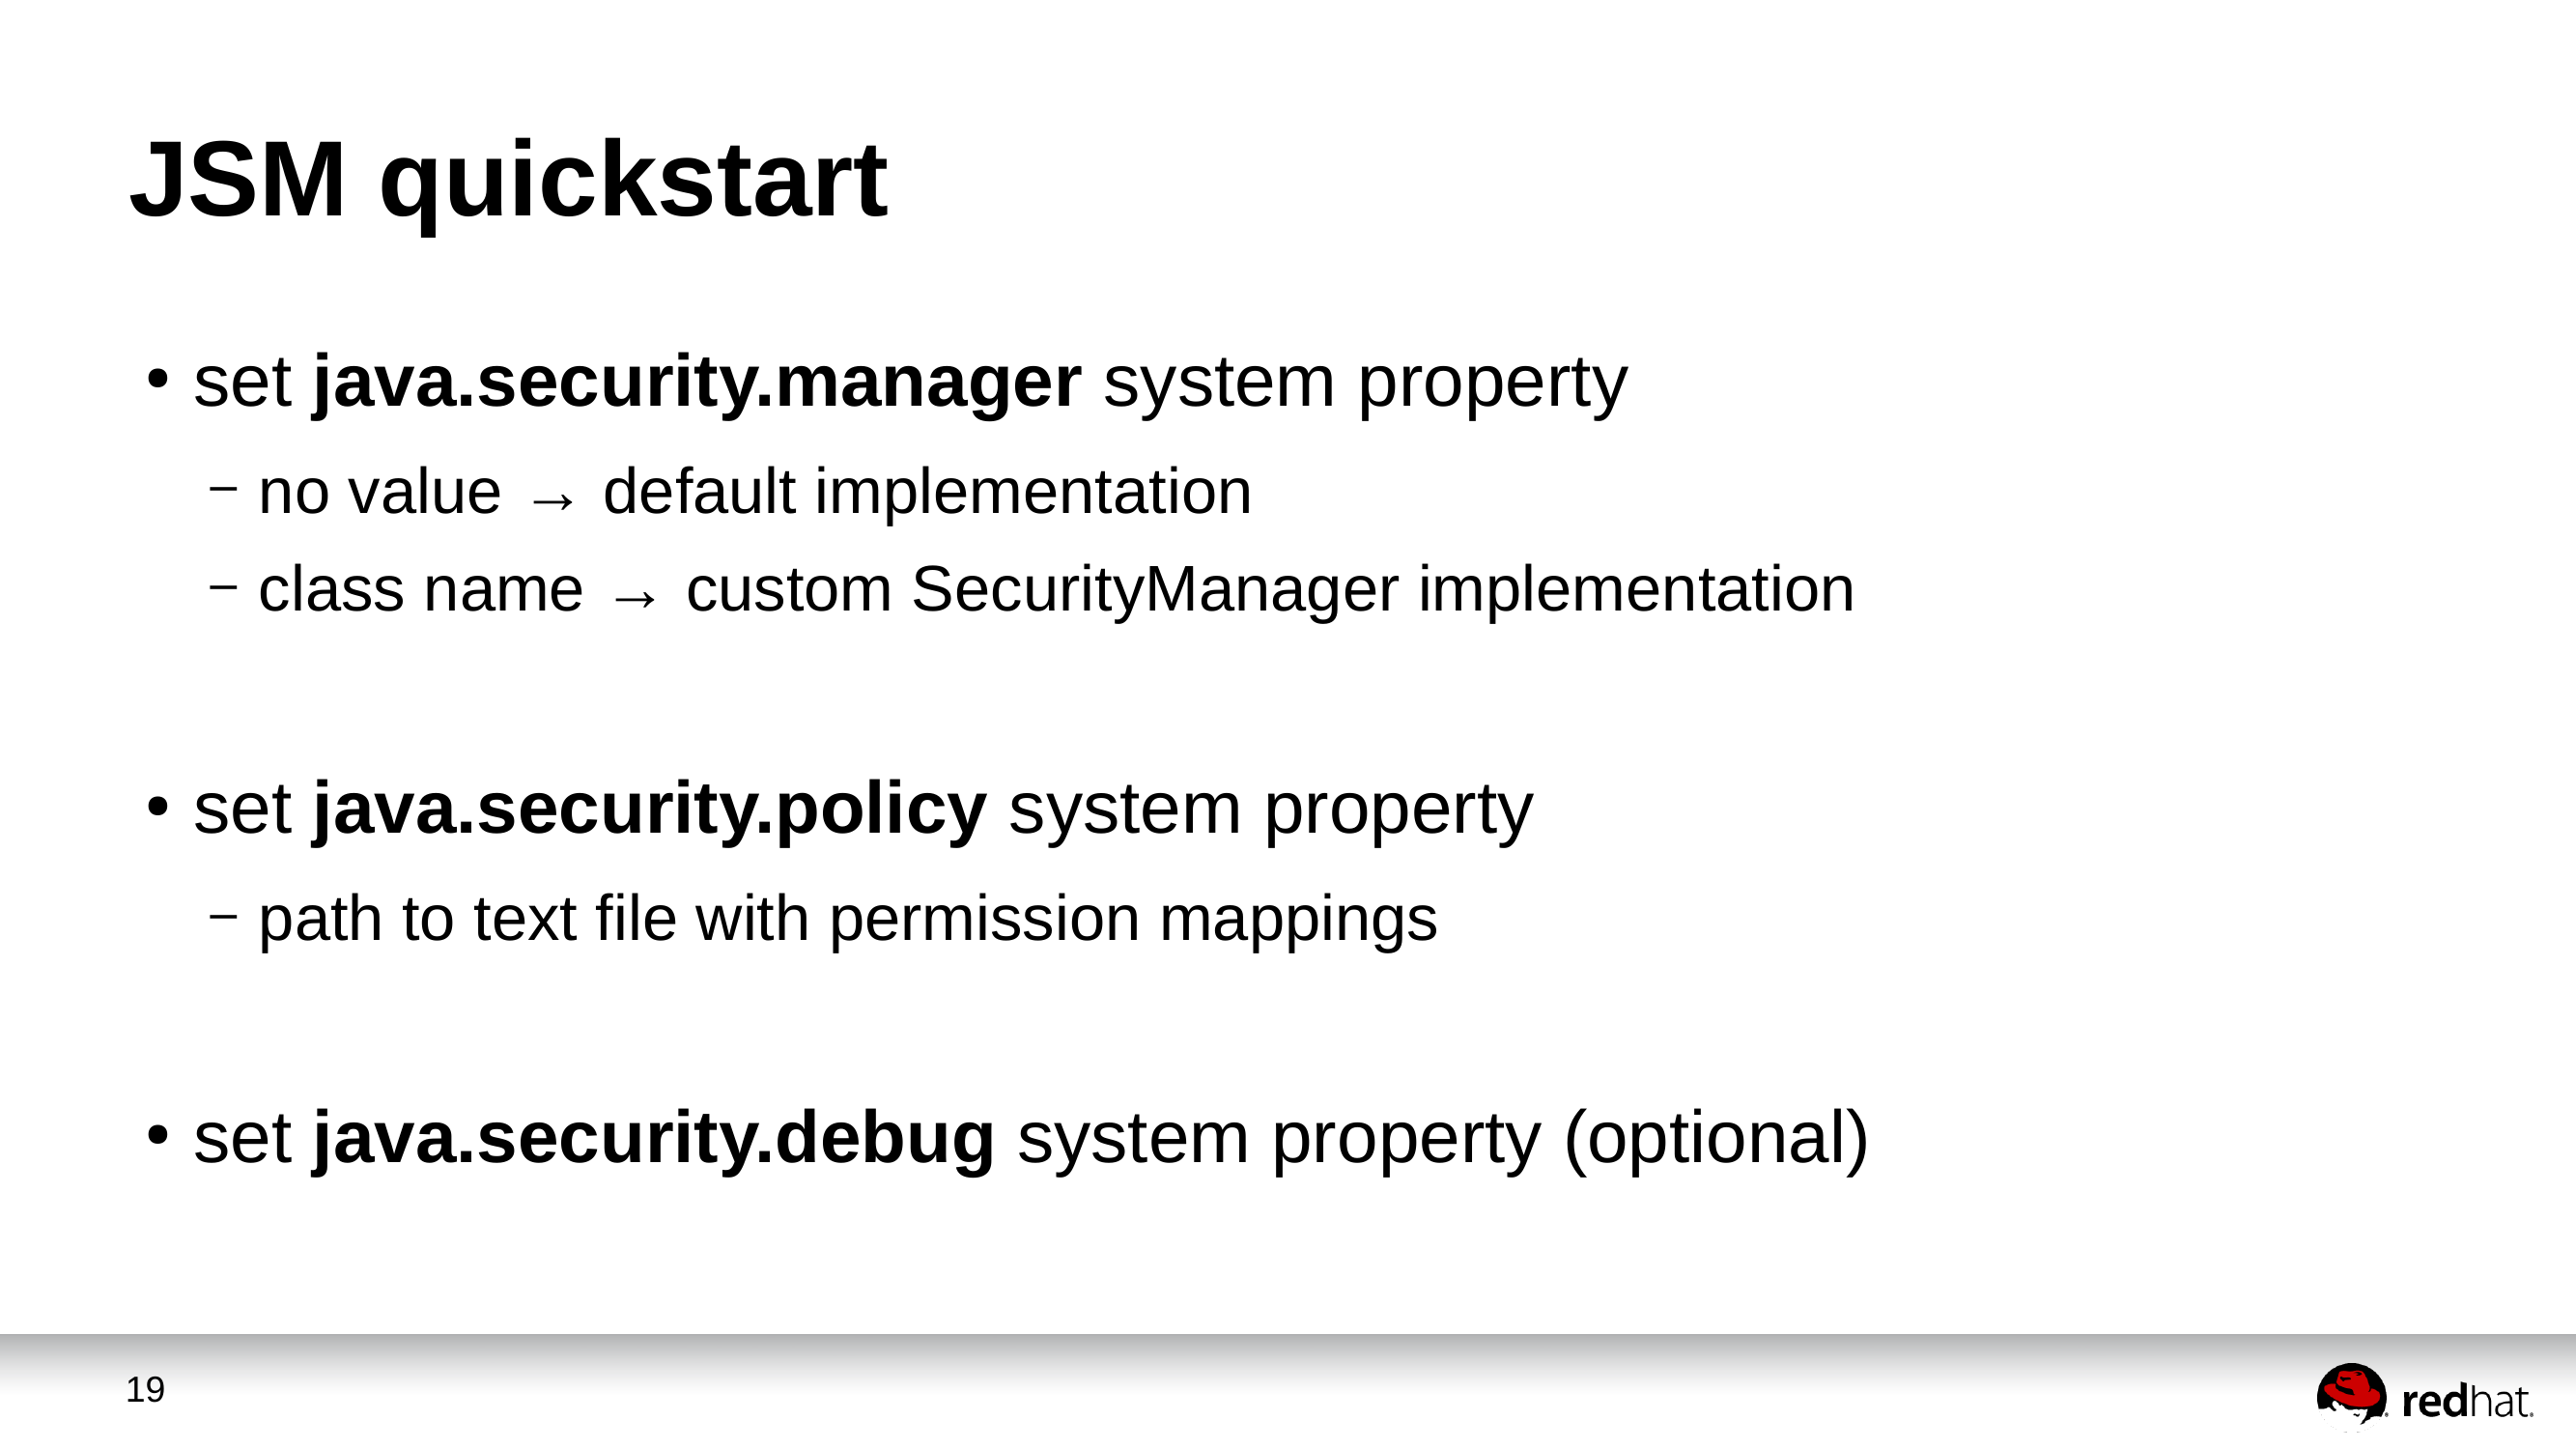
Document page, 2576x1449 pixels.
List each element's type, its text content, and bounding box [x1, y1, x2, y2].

picture [0, 1334, 2576, 1445]
title JSM quickstart [128, 57, 2448, 300]
list set java.security.manager system property no value → default implementation class name → custom SecurityManager implementation set java.security.policy system property path to text file with permission mappings set java.security.debug system property (optional) [128, 338, 2448, 1179]
